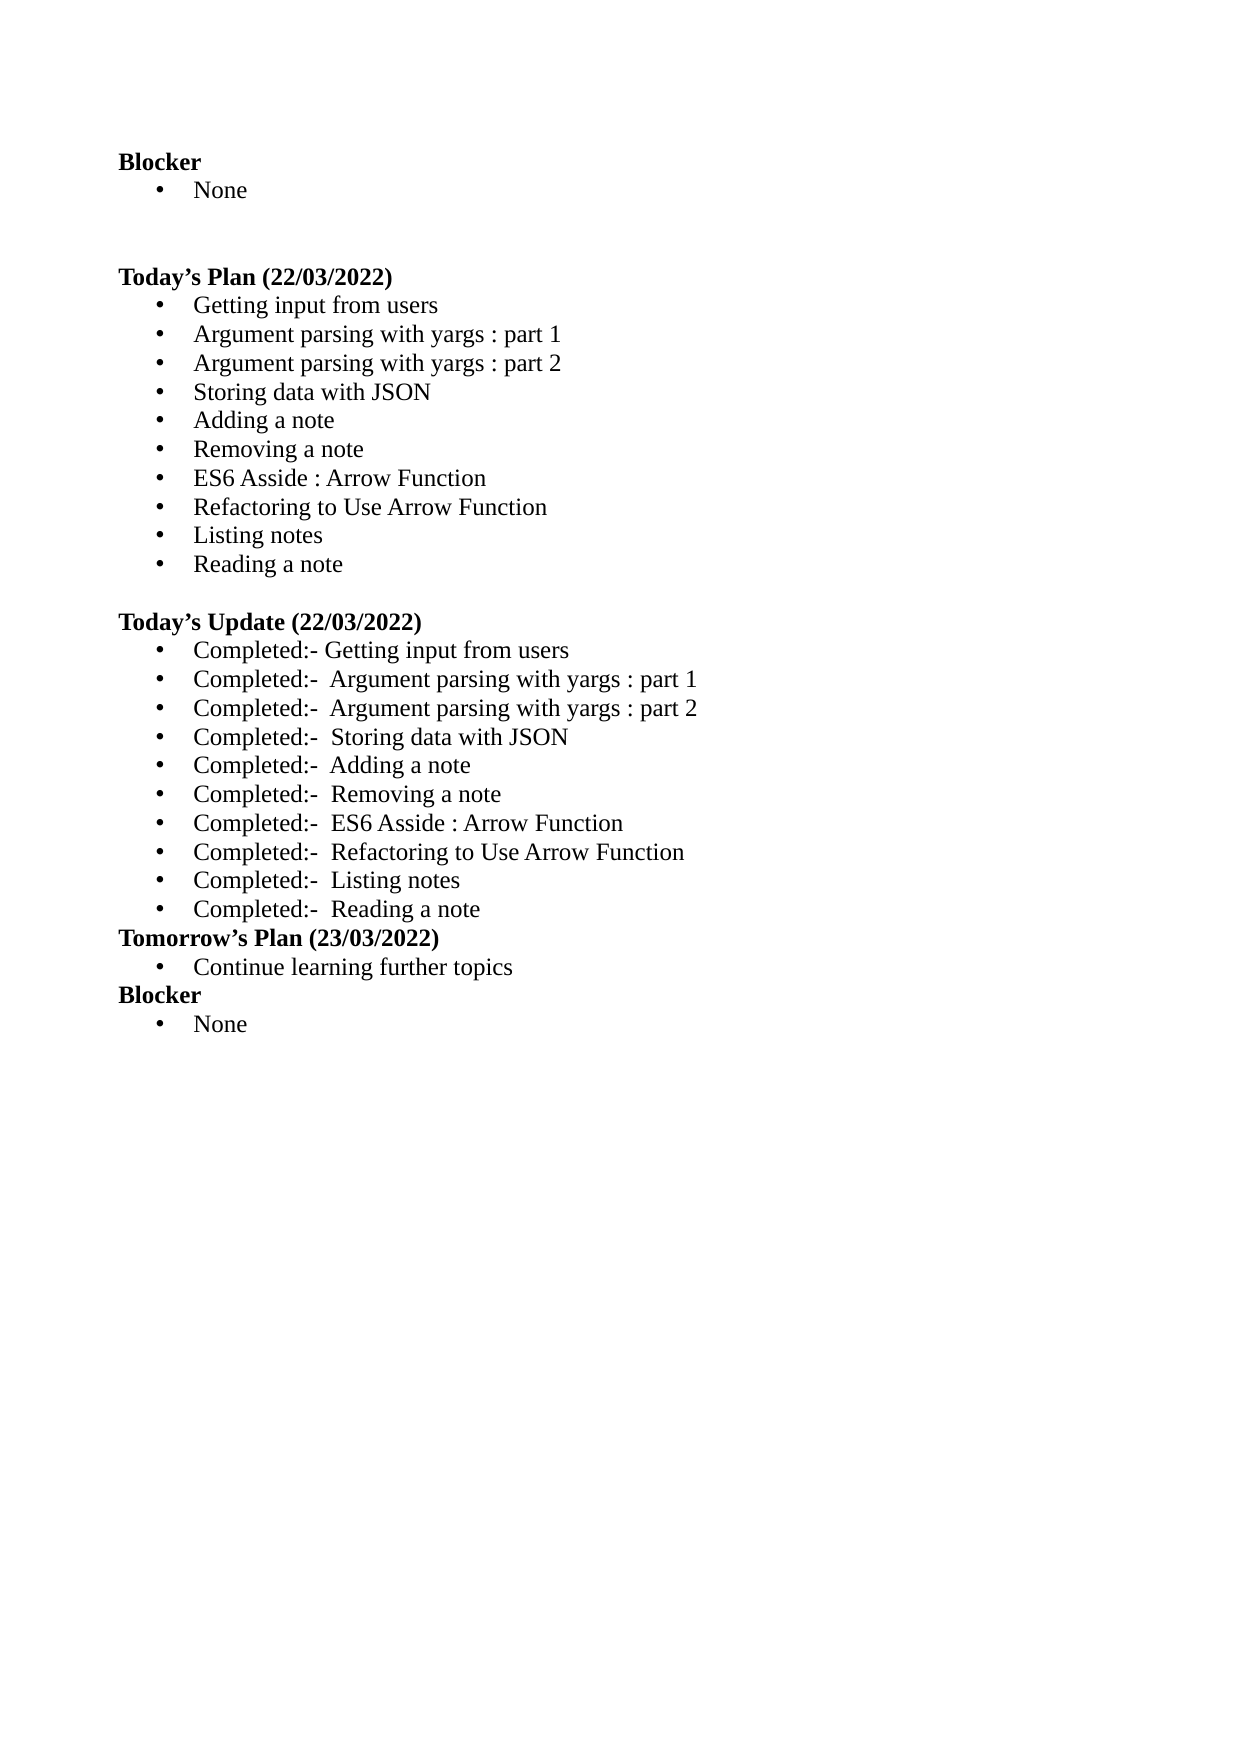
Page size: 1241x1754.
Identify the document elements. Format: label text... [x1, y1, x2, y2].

list Completed:- Getting input from users [156, 636, 1122, 664]
text Blocker [118, 147, 1122, 176]
list Completed:- Removing a note [156, 779, 1122, 808]
list Adding a note [156, 406, 1122, 434]
list Completed:- Refactoring to Use Arrow Function [156, 837, 1122, 866]
list Removing a note [156, 434, 1122, 463]
list Storing data with JSON [156, 377, 1122, 406]
list Completed:- Argument parsing with yargs : part 1 [156, 664, 1122, 693]
list Refactoring to Use Arrow Function [156, 492, 1122, 521]
list Getting input from users [156, 291, 1122, 319]
list None [156, 176, 1122, 204]
list Completed:- Listing notes [156, 866, 1122, 894]
list None [156, 1009, 1122, 1038]
text Tomorrow’s Plan (23/03/2022) [118, 923, 1122, 952]
text Today’s Update (22/03/2022) [118, 607, 1122, 636]
list ES6 Asside : Arrow Function [156, 463, 1122, 492]
list Completed:- Reading a note [156, 894, 1122, 923]
list Completed:- Argument parsing with yargs : part 2 [156, 693, 1122, 722]
text Blocker [118, 981, 1122, 1009]
list Argument parsing with yargs : part 2 [156, 348, 1122, 377]
list Completed:- ES6 Asside : Arrow Function [156, 808, 1122, 837]
list Completed:- Adding a note [156, 751, 1122, 779]
list Continue learning further topics [156, 952, 1122, 981]
list Argument parsing with yargs : part 1 [156, 319, 1122, 348]
list Completed:- Storing data with JSON [156, 722, 1122, 751]
list Reading a note [156, 549, 1122, 578]
list Listing notes [156, 521, 1122, 549]
text Today’s Plan (22/03/2022) [118, 262, 1122, 291]
